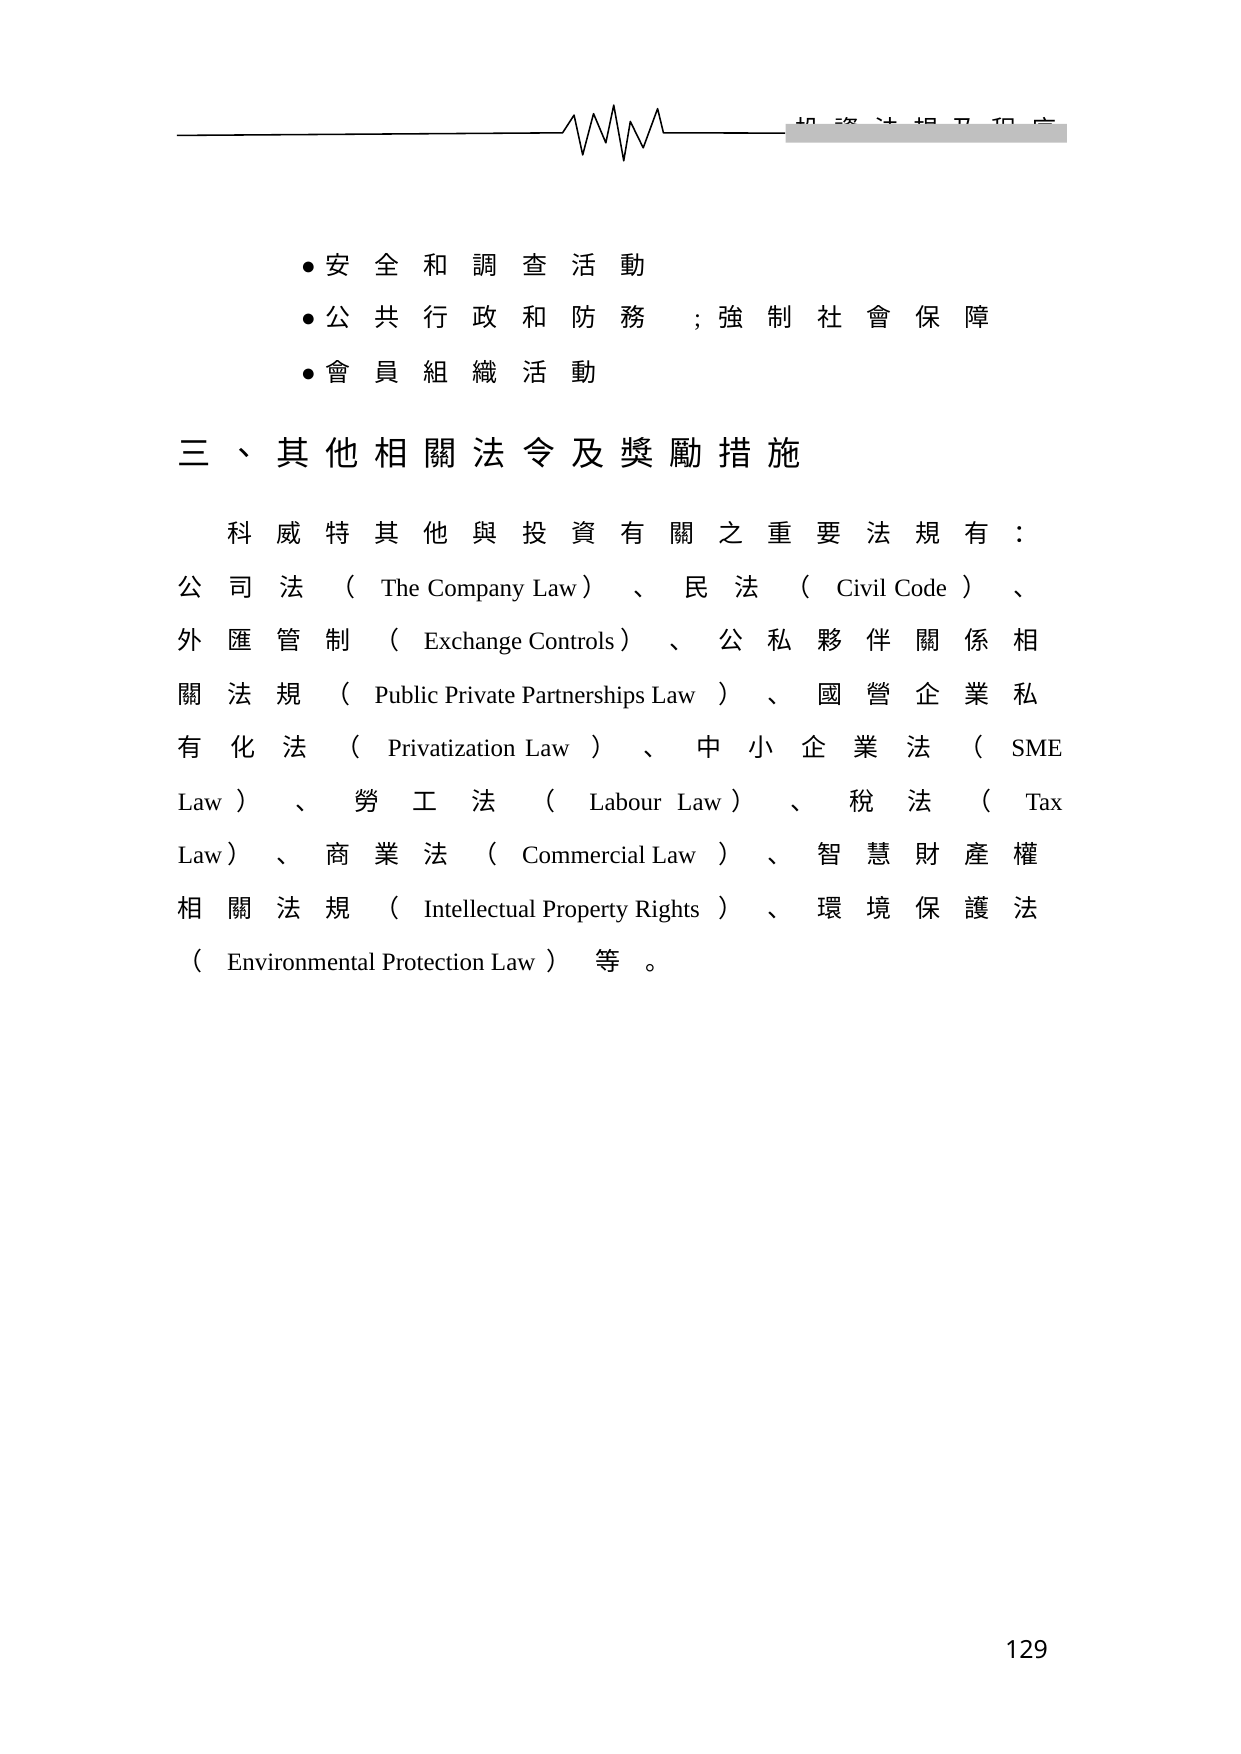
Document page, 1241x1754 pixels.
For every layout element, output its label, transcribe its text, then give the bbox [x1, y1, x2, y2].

text ● 會員組織活動 [276, 344, 1063, 398]
text 科威特其他與投資有關之重要法規有：公司法（The Company Law）、民法（Civil Code）、外匯管制（Exchange Controls）、公私夥伴關係相關法規（Public Private Partnerships Law）、國營企業私有化法（Privatization Law）、中小企業法（SME Law）、勞工法（Labour Law）、稅法（Tax Law）、商業法（Commercial Law）、智慧財產權相關法規（Intellectual Property Rights）、環境保護法（Environmental Protection Law）等。 [178, 505, 1063, 987]
text 三、其他相關法令及獎勵措施 [178, 424, 1063, 478]
text ● 安全和調查活動 [276, 237, 1063, 291]
text ● 公共行政和防務;強制社會保障 [276, 291, 1063, 344]
